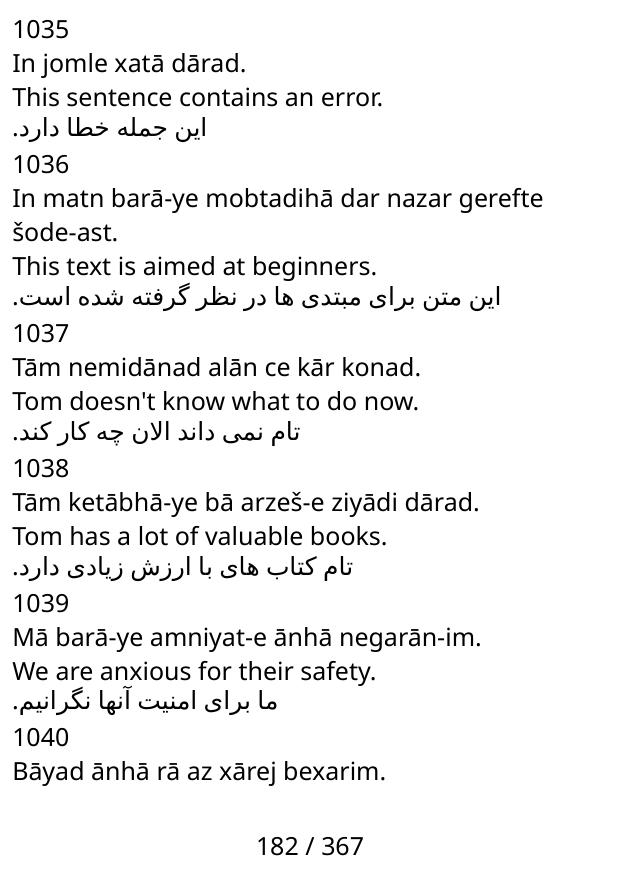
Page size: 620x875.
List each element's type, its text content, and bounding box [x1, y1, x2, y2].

text تام کتاب های با ارزش زیادی دارد. [12, 553, 607, 585]
text این جمله خطا دارد. [12, 114, 607, 147]
text We are anxious for their safety. [12, 653, 607, 687]
text 1039 [12, 585, 607, 619]
text Tām ketāb‌hā-ye bā arzeš-e ziyādi dārad. [12, 484, 607, 518]
text 1036 [12, 147, 607, 181]
text Tām nemi‌dānad alān ce kār konad. [12, 350, 607, 384]
text Bāyad ānhā rā az xārej bexarim. [12, 754, 607, 788]
text Tom has a lot of valuable books. [12, 518, 607, 553]
text In matn barā-ye mobtadi‌hā dar nazar gerefte šode-ast. [12, 181, 607, 249]
text 1040 [12, 720, 607, 754]
text تام نمی داند الان چه کار کند. [12, 418, 607, 450]
text 1037 [12, 316, 607, 350]
text Tom doesn't know what to do now. [12, 384, 607, 418]
text ما برای امنیت آنها نگرانیم. [12, 687, 607, 720]
text 1035 [12, 12, 607, 46]
text This sentence contains an error. [12, 80, 607, 114]
text این متن برای مبتدی ها در نظر گرفته شده است. [12, 283, 607, 316]
text Mā barā-ye amniyat-e ānhā negarān-im. [12, 619, 607, 653]
text In jomle xatā dārad. [12, 46, 607, 80]
text This text is aimed at beginners. [12, 249, 607, 283]
text 1038 [12, 450, 607, 484]
